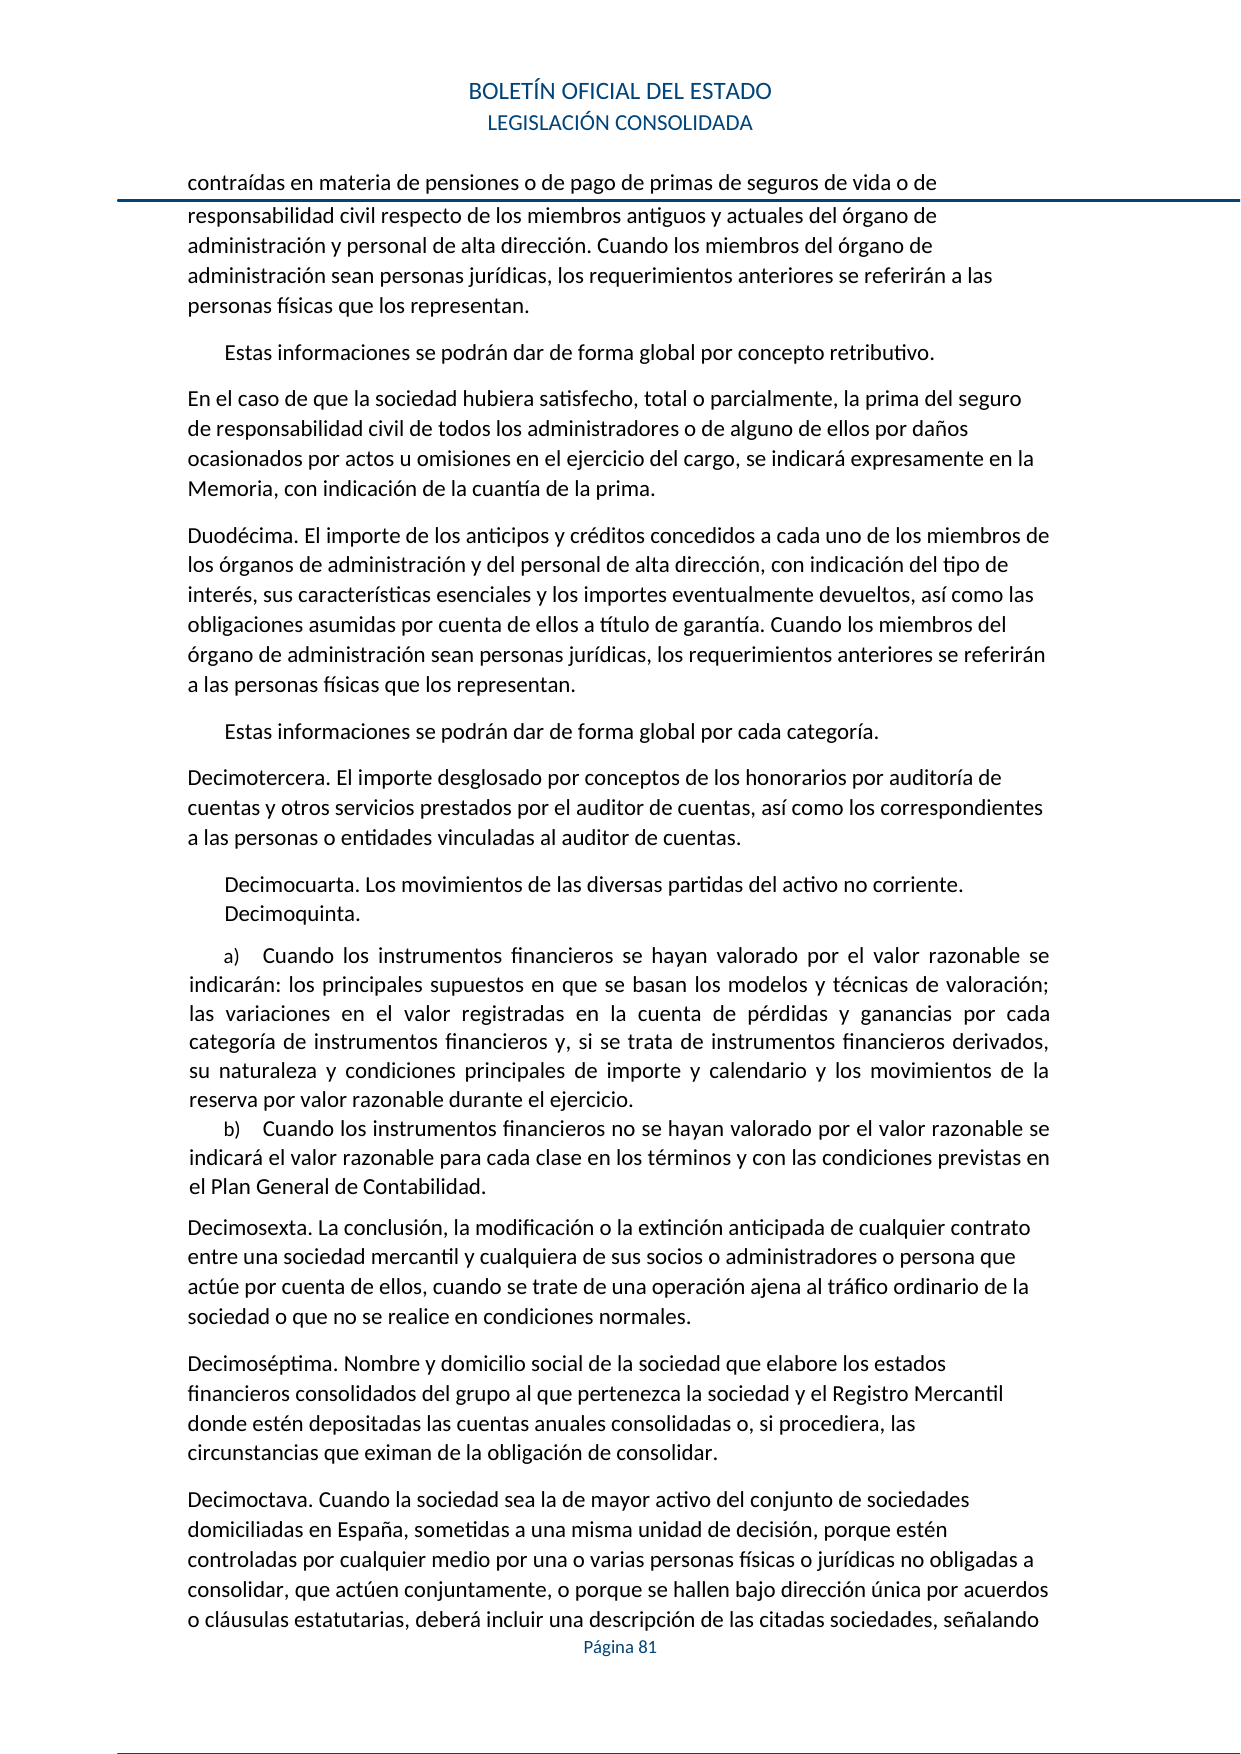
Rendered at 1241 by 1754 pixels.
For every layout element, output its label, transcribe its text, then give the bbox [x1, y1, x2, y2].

text Estas informaciones se podrán dar de forma global por concepto retributivo. [224, 338, 1051, 366]
text responsabilidad civil respecto de los miembros antiguos y actuales del órgano de administración y personal de alta dirección. Cuando los miembros del órgano de administración sean personas jurídicas, los requerimientos anteriores se referirán a las personas físicas que los representan. [187, 202, 1051, 319]
text Decimoséptima. Nombre y domicilio social de la sociedad que elabore los estados financieros consolidados del grupo al que pertenezca la sociedad y el Registro Mercantil donde estén depositadas las cuentas anuales consolidadas o, si procediera, las circunstancias que eximan de la obligación de consolidar. [187, 1349, 1051, 1467]
text Duodécima. El importe de los anticipos y créditos concedidos a cada uno de los miembros de los órganos de administración y del personal de alta dirección, con indicación del tipo de interés, sus características esenciales y los importes eventualmente devueltos, así como las obligaciones asumidas por cuenta de ellos a título de garantía. Cuando los miembros del órgano de administración sean personas jurídicas, los requerimientos anteriores se referirán a las personas físicas que los representan. [187, 521, 1051, 698]
text Decimotercera. El importe desglosado por conceptos de los honorarios por auditoría de cuentas y otros servicios prestados por el auditor de cuentas, así como los correspondientes a las personas o entidades vinculadas al auditor de cuentas. [187, 763, 1051, 851]
list Cuando los instrumentos financieros se hayan valorado por el valor razonable se indicarán: los principales supuestos en que se basan los modelos y técnicas de valoración; las variaciones en el valor registradas en la cuenta de pérdidas y ganancias por cada categoría de instrumentos financieros y, si se trata de instrumentos financieros derivados, su naturaleza y condiciones principales de importe y calendario y los movimientos de la reserva por valor razonable durante el ejercicio. [189, 941, 1051, 1113]
text Estas informaciones se podrán dar de forma global por cada categoría. [224, 717, 1051, 745]
text contraídas en materia de pensiones o de pago de primas de seguros de vida o de [187, 168, 1051, 199]
text Decimocuarta. Los movimientos de las diversas partidas del activo no corriente. Decimoquinta. [224, 870, 1051, 928]
text Decimosexta. La conclusión, la modificación o la extinción anticipada de cualquier contrato entre una sociedad mercantil y cualquiera de sus socios o administradores o persona que actúe por cuenta de ellos, cuando se trate de una operación ajena al tráfico ordinario de la sociedad o que no se realice en condiciones normales. [187, 1213, 1051, 1330]
text En el caso de que la sociedad hubiera satisfecho, total o parcialmente, la prima del seguro de responsabilidad civil de todos los administradores o de alguno de ellos por daños ocasionados por actos u omisiones en el ejercicio del cargo, se indicará expresamente en la Memoria, con indicación de la cuantía de la prima. [187, 384, 1051, 502]
list Cuando los instrumentos financieros no se hayan valorado por el valor razonable se indicará el valor razonable para cada clase en los términos y con las condiciones previstas en el Plan General de Contabilidad. [189, 1114, 1051, 1200]
text Decimoctava. Cuando la sociedad sea la de mayor activo del conjunto de sociedades domiciliadas en España, sometidas a una misma unidad de decisión, porque estén controladas por cualquier medio por una o varias personas físicas o jurídicas no obligadas a consolidar, que actúen conjuntamente, o porque se hallen bajo dirección única por acuerdos o cláusulas estatutarias, deberá incluir una descripción de las citadas sociedades, señalando [187, 1485, 1051, 1633]
